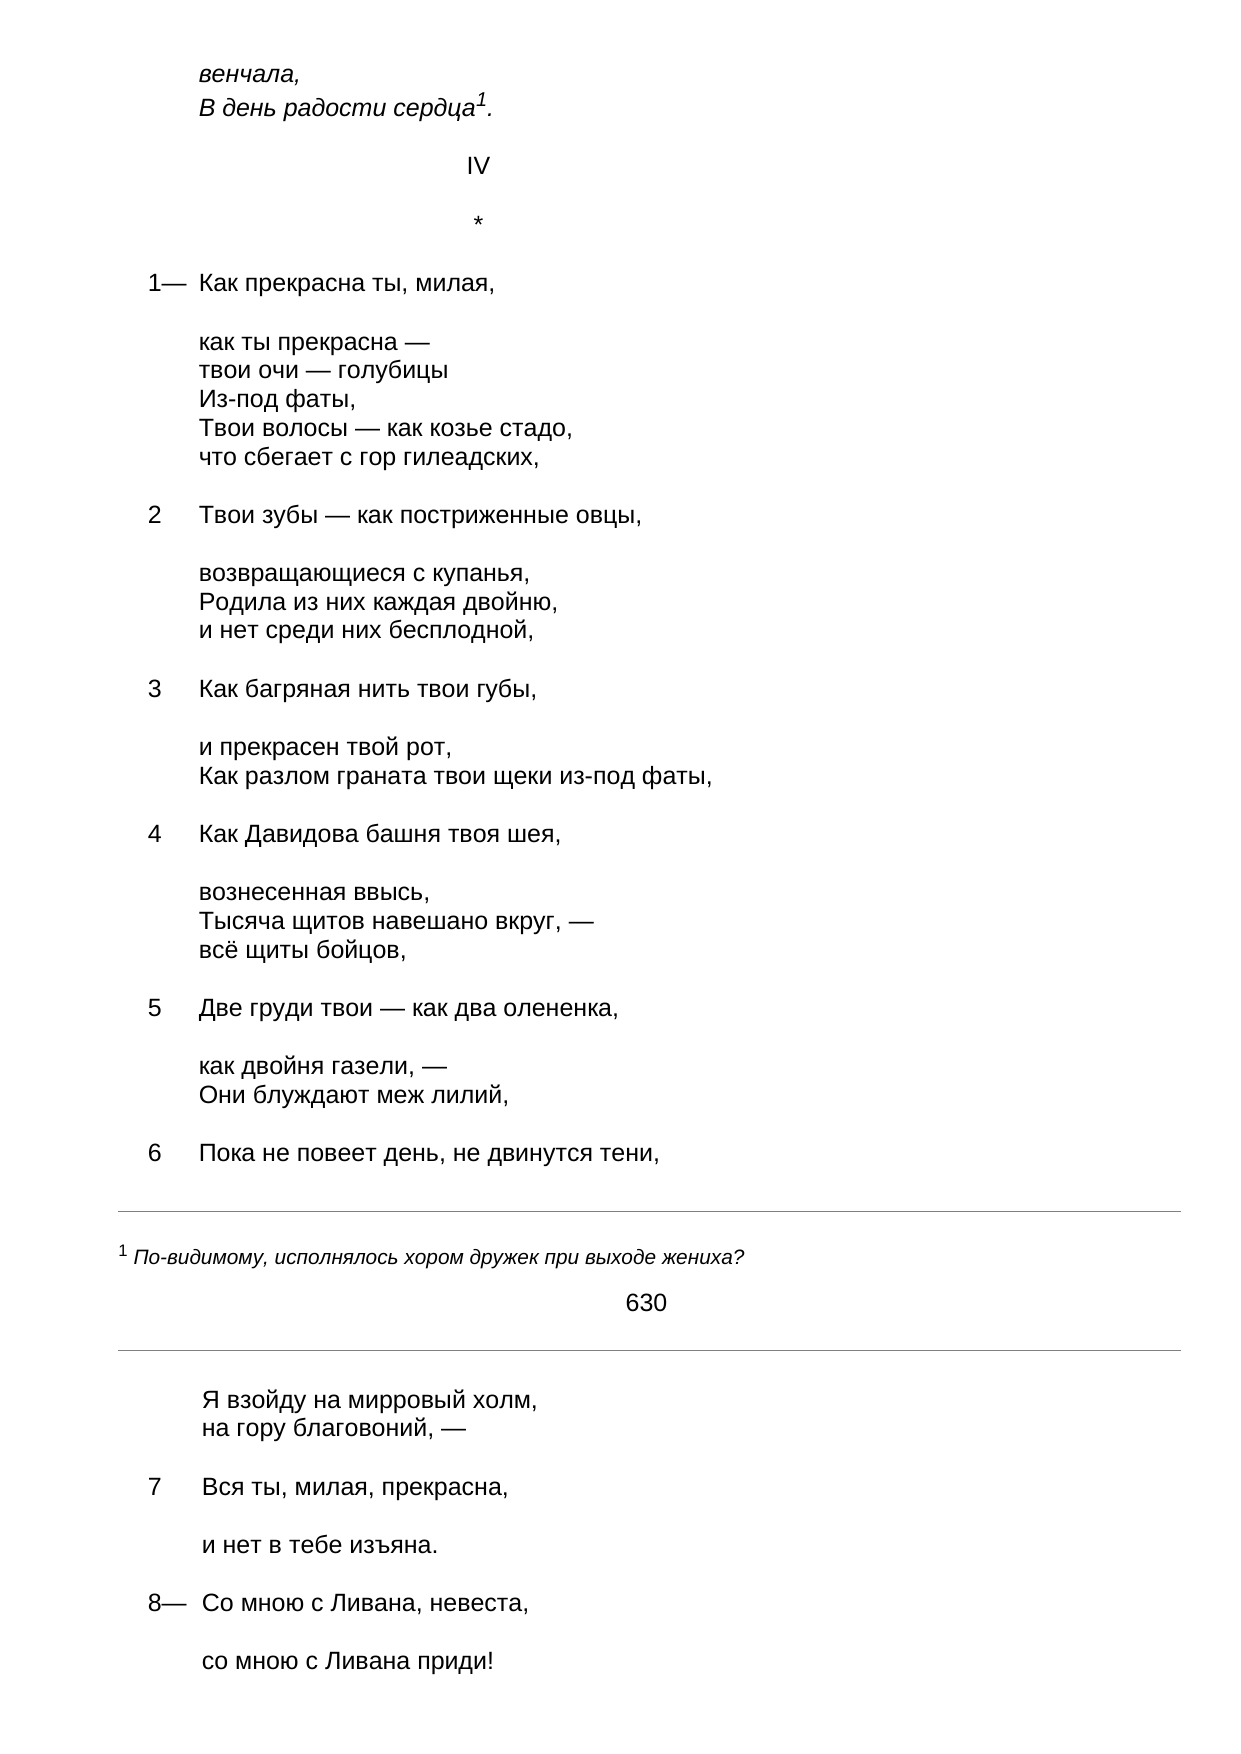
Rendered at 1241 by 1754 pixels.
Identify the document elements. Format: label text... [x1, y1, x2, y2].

table_cell Вся ты, милая, прекрасна, [202, 1472, 830, 1530]
table_cell и нет в тебе изъяна. [202, 1530, 830, 1588]
table_cell [161, 59, 198, 268]
text 630 [118, 1288, 1181, 1316]
table_cell [161, 1472, 202, 1530]
table_cell [118, 558, 161, 674]
table_cell 1 [118, 268, 161, 327]
table_cell [161, 1051, 198, 1138]
table_cell — [161, 268, 198, 327]
table_cell Пока не повеет день, не двинутся тени, [199, 1138, 765, 1196]
table_cell Как багряная нить твои губы, [199, 674, 765, 732]
table_cell Как прекрасна ты, милая, [199, 268, 765, 327]
table_cell и прекрасен твой рот, Как разлом граната твои щеки из-под фаты, [199, 732, 765, 819]
table_cell возвращающиеся с купанья, Родила из них каждая двойню, и нет среди них бесплодной, [199, 558, 765, 674]
table_cell Со мною с Ливана, невеста, [202, 1588, 830, 1646]
table_cell [161, 558, 198, 674]
table_cell [118, 877, 161, 993]
table_cell [161, 732, 198, 819]
table_cell [118, 59, 161, 268]
table_cell Две груди твои — как два олененка, [199, 993, 765, 1051]
table_cell [161, 674, 198, 732]
table_cell [118, 1051, 161, 1138]
text 1 По-видимому, исполнялось хором дружек при выходе жениха? [118, 1241, 1181, 1268]
table_cell — [161, 1588, 202, 1646]
table_cell 6 [118, 1138, 161, 1196]
table_cell 8 [118, 1588, 161, 1646]
table_cell [161, 327, 198, 500]
table_cell 5 [118, 993, 161, 1051]
table_cell Как Давидова башня твоя шея, [199, 819, 765, 877]
table_cell [161, 1530, 202, 1588]
table_header [161, 1385, 202, 1472]
table_cell [161, 500, 198, 558]
table_cell [118, 327, 161, 500]
table_cell венчала, В день радости сердца1. IV * [199, 59, 765, 268]
table_cell [161, 1646, 202, 1675]
table_header Я взойду на мирровый холм, на гору благовоний, — [202, 1385, 830, 1472]
table_cell как двойня газели, — Они блуждают меж лилий, [199, 1051, 765, 1138]
table_cell [118, 732, 161, 819]
table_cell 4 [118, 819, 161, 877]
table_cell [161, 877, 198, 993]
table_cell 2 [118, 500, 161, 558]
table_cell [118, 1530, 161, 1588]
table_cell [161, 1138, 198, 1196]
table_cell [118, 1646, 161, 1675]
table_cell [161, 819, 198, 877]
table_cell 7 [118, 1472, 161, 1530]
table_cell Твои зубы — как постриженные овцы, [199, 500, 765, 558]
table_header [118, 1385, 161, 1472]
table_cell 3 [118, 674, 161, 732]
table_cell [161, 993, 198, 1051]
table_cell вознесенная ввысь, Тысяча щитов навешано вкруг, — всё щиты бойцов, [199, 877, 765, 993]
table_cell со мною с Ливана приди! [202, 1646, 830, 1675]
table_cell как ты прекрасна — твои очи — голубицы Из-под фаты, Твои волосы — как козье стадо, что сбегает с гор гилеадских, [199, 327, 765, 500]
